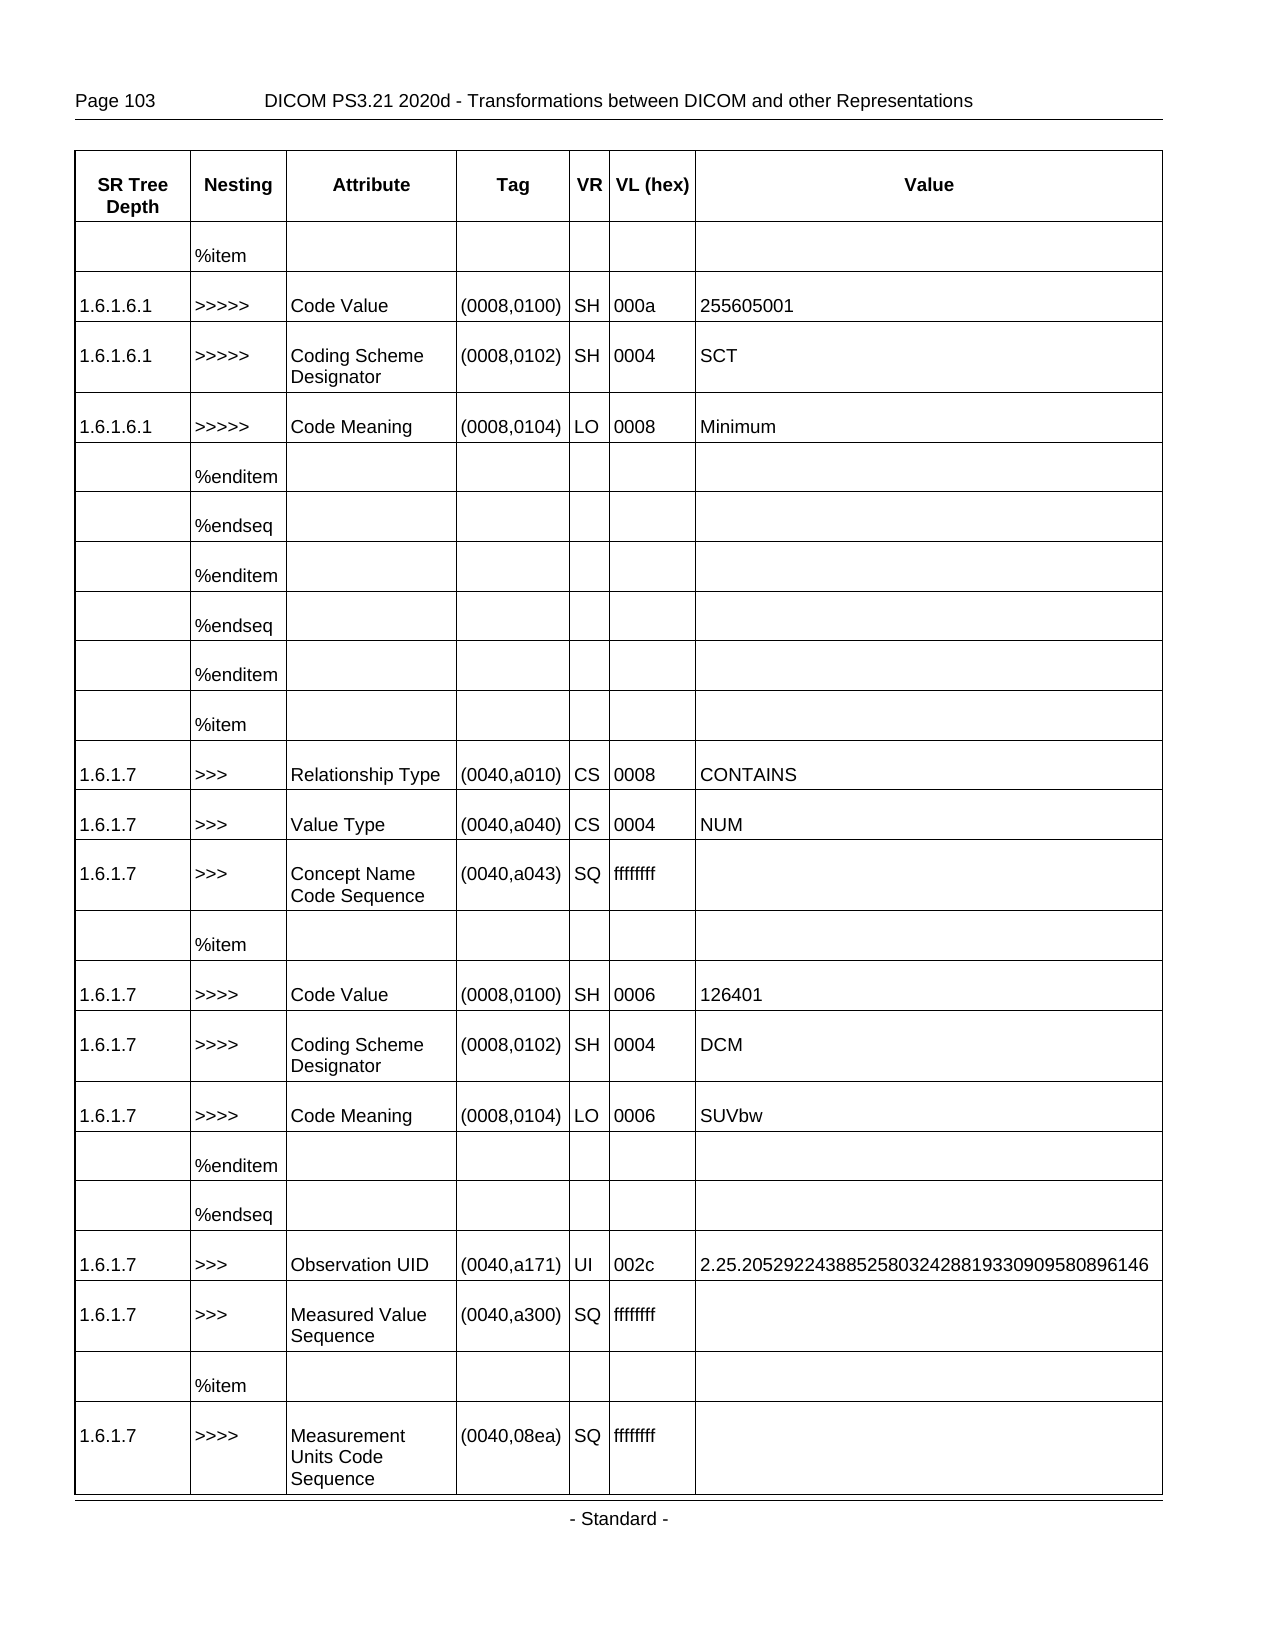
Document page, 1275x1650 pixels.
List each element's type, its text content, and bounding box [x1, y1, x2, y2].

table_cell SCT [696, 322, 1162, 392]
table_cell 1.6.1.7 [76, 741, 190, 789]
table_cell SH [570, 961, 609, 1010]
table_cell >>> [191, 1231, 286, 1280]
table_cell [696, 1181, 1162, 1230]
table_cell 126401 [696, 961, 1162, 1010]
table_cell [457, 691, 569, 740]
table_cell 0004 [610, 322, 695, 392]
table_cell [696, 1132, 1162, 1180]
table_cell 1.6.1.7 [76, 1281, 190, 1351]
table_cell [76, 641, 190, 690]
table_cell >>> [191, 741, 286, 789]
table_cell >>>>> [191, 322, 286, 392]
table_cell LO [570, 393, 609, 442]
table_cell %item [191, 911, 286, 960]
table_cell [76, 443, 190, 491]
table_cell [570, 1181, 609, 1230]
table_cell [457, 592, 569, 640]
table_cell 1.6.1.6.1 [76, 272, 190, 321]
table_cell [570, 641, 609, 690]
table_cell LO [570, 1082, 609, 1131]
table_cell 0008 [610, 741, 695, 789]
table_cell [457, 542, 569, 591]
table_cell (0040,08ea) [457, 1402, 569, 1493]
table_cell SQ [570, 1281, 609, 1351]
table_cell [610, 691, 695, 740]
table_cell [696, 542, 1162, 591]
table_cell 1.6.1.7 [76, 1082, 190, 1131]
table_cell SH [570, 1011, 609, 1081]
table_cell >>>> [191, 1082, 286, 1131]
table_cell SH [570, 322, 609, 392]
table_cell %endseq [191, 592, 286, 640]
table_cell [287, 443, 456, 491]
table_cell 255605001 [696, 272, 1162, 321]
table_cell %endseq [191, 492, 286, 541]
table_cell (0008,0102) [457, 1011, 569, 1081]
table_cell [610, 542, 695, 591]
table_cell [287, 542, 456, 591]
table_cell Code Meaning [287, 1082, 456, 1131]
table_cell [287, 592, 456, 640]
table_cell >>> [191, 840, 286, 910]
table_cell 2.25.205292243885258032428819330909580896146 [696, 1231, 1162, 1280]
table_cell 1.6.1.7 [76, 961, 190, 1010]
table_cell Coding Scheme Designator [287, 1011, 456, 1081]
table_cell [610, 443, 695, 491]
table_cell UI [570, 1231, 609, 1280]
table_cell >>> [191, 790, 286, 839]
table_cell [76, 1181, 190, 1230]
table_cell [696, 691, 1162, 740]
table_cell [570, 911, 609, 960]
table_header Attribute [287, 151, 456, 221]
table_cell [610, 1352, 695, 1401]
table_cell Code Value [287, 961, 456, 1010]
table_cell Measurement Units Code Sequence [287, 1402, 456, 1493]
table_cell [287, 691, 456, 740]
table_cell (0040,a010) [457, 741, 569, 789]
table_cell [457, 492, 569, 541]
table_cell >>>>> [191, 272, 286, 321]
table_cell [696, 1352, 1162, 1401]
table_cell [570, 492, 609, 541]
table_cell [696, 222, 1162, 271]
table_cell 0004 [610, 1011, 695, 1081]
table_cell 0008 [610, 393, 695, 442]
table_cell >>>> [191, 1011, 286, 1081]
table_cell [696, 1281, 1162, 1351]
table_cell SH [570, 272, 609, 321]
table_cell ffffffff [610, 1281, 695, 1351]
table_cell [696, 911, 1162, 960]
table_cell [696, 443, 1162, 491]
table_cell 1.6.1.6.1 [76, 393, 190, 442]
table_cell [287, 222, 456, 271]
table_cell [570, 592, 609, 640]
table_cell [610, 1132, 695, 1180]
table_cell Minimum [696, 393, 1162, 442]
table_cell >>>>> [191, 393, 286, 442]
table_cell (0040,a043) [457, 840, 569, 910]
table_cell Measured Value Sequence [287, 1281, 456, 1351]
table_cell ffffffff [610, 840, 695, 910]
table_cell [610, 641, 695, 690]
table_cell [287, 1352, 456, 1401]
table_cell (0008,0104) [457, 393, 569, 442]
table_cell Value Type [287, 790, 456, 839]
table_cell [76, 1132, 190, 1180]
table_cell [570, 443, 609, 491]
table_cell [76, 542, 190, 591]
table_cell %enditem [191, 443, 286, 491]
table_cell [287, 1132, 456, 1180]
table_cell NUM [696, 790, 1162, 839]
table_cell %enditem [191, 542, 286, 591]
table_cell [610, 911, 695, 960]
table_header Tag [457, 151, 569, 221]
table_header SR Tree Depth [76, 151, 190, 221]
table_cell (0008,0104) [457, 1082, 569, 1131]
table_cell (0040,a300) [457, 1281, 569, 1351]
table_cell SQ [570, 1402, 609, 1493]
table_cell [457, 1132, 569, 1180]
table_cell Observation UID [287, 1231, 456, 1280]
table_cell ffffffff [610, 1402, 695, 1493]
table_cell Coding Scheme Designator [287, 322, 456, 392]
table_cell [457, 1181, 569, 1230]
table_cell >>> [191, 1281, 286, 1351]
table_cell [76, 691, 190, 740]
table_cell (0008,0100) [457, 272, 569, 321]
table_cell [696, 592, 1162, 640]
table_cell [570, 691, 609, 740]
table_cell 1.6.1.6.1 [76, 322, 190, 392]
table_cell %item [191, 1352, 286, 1401]
table_cell [696, 840, 1162, 910]
table_cell 0004 [610, 790, 695, 839]
table_cell [76, 1352, 190, 1401]
table_cell 000a [610, 272, 695, 321]
table_cell CS [570, 790, 609, 839]
table_cell SQ [570, 840, 609, 910]
table_cell [287, 911, 456, 960]
table_cell 1.6.1.7 [76, 1011, 190, 1081]
table_cell 1.6.1.7 [76, 790, 190, 839]
table_cell 1.6.1.7 [76, 840, 190, 910]
table_cell [696, 641, 1162, 690]
table_cell Relationship Type [287, 741, 456, 789]
table_cell %endseq [191, 1181, 286, 1230]
table_cell (0040,a040) [457, 790, 569, 839]
table_cell Concept Name Code Sequence [287, 840, 456, 910]
table_header VL (hex) [610, 151, 695, 221]
table_cell 002c [610, 1231, 695, 1280]
table_cell %item [191, 691, 286, 740]
table_cell Code Meaning [287, 393, 456, 442]
table_cell [76, 592, 190, 640]
table_cell 1.6.1.7 [76, 1231, 190, 1280]
table_cell CONTAINS [696, 741, 1162, 789]
table_cell 0006 [610, 1082, 695, 1131]
table_cell [610, 592, 695, 640]
table_cell (0040,a171) [457, 1231, 569, 1280]
table_cell %enditem [191, 641, 286, 690]
table_cell [287, 1181, 456, 1230]
table_cell [457, 641, 569, 690]
table_cell %item [191, 222, 286, 271]
table_cell >>>> [191, 1402, 286, 1493]
table_cell (0008,0102) [457, 322, 569, 392]
table_header Value [696, 151, 1162, 221]
table_cell [696, 1402, 1162, 1493]
table_cell %enditem [191, 1132, 286, 1180]
table_cell DCM [696, 1011, 1162, 1081]
table_cell [570, 1132, 609, 1180]
table_header VR [570, 151, 609, 221]
table_cell [287, 492, 456, 541]
table_cell [610, 1181, 695, 1230]
table_cell [570, 542, 609, 591]
table_cell (0008,0100) [457, 961, 569, 1010]
table_cell [570, 1352, 609, 1401]
table_cell [457, 1352, 569, 1401]
table_cell Code Value [287, 272, 456, 321]
table_cell [696, 492, 1162, 541]
table_cell CS [570, 741, 609, 789]
table_cell [287, 641, 456, 690]
table_cell [76, 911, 190, 960]
table_cell [610, 492, 695, 541]
table_cell SUVbw [696, 1082, 1162, 1131]
table_cell [76, 492, 190, 541]
table_cell [570, 222, 609, 271]
table_cell [76, 222, 190, 271]
table_cell >>>> [191, 961, 286, 1010]
table_cell [610, 222, 695, 271]
table_header Nesting [191, 151, 286, 221]
table_cell [457, 911, 569, 960]
table_cell 0006 [610, 961, 695, 1010]
table_cell [457, 222, 569, 271]
table_cell [457, 443, 569, 491]
table_cell 1.6.1.7 [76, 1402, 190, 1493]
